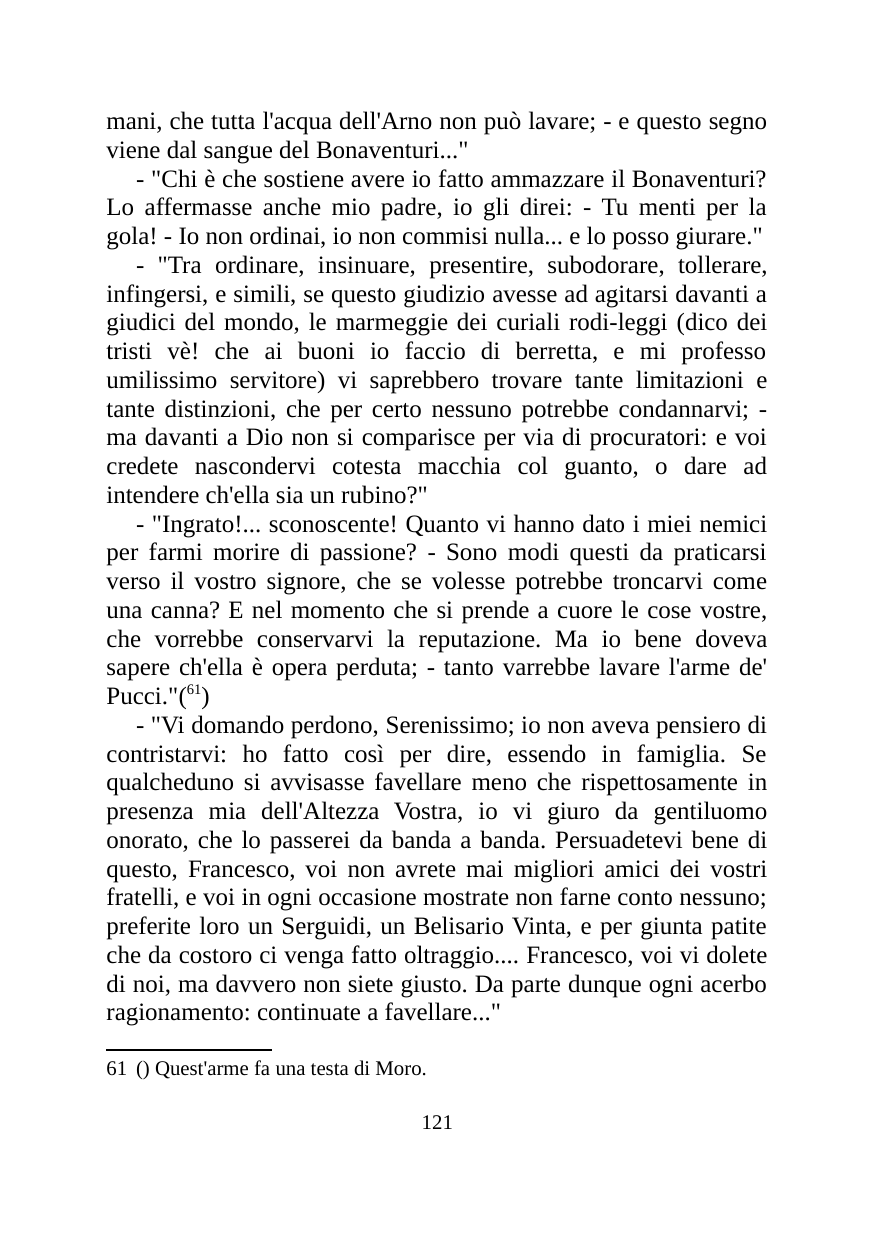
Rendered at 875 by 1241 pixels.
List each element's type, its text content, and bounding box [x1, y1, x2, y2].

text mani, che tutta l'acqua dell'Arno non può lavare; - e questo segno viene dal sangue del Bonaventuri..." [106, 106, 768, 164]
text - "Chi è che sostiene avere io fatto ammazzare il Bonaventuri? Lo affermasse anche mio padre, io gli direi: - Tu menti per la gola! - Io non ordinai, io non commisi nulla... e lo posso giurare." [106, 164, 768, 250]
text () Quest'arme fa una testa di Moro. [106, 1056, 768, 1080]
text - "Vi domando perdono, Serenissimo; io non aveva pensiero di contristarvi: ho fatto così per dire, essendo in famiglia. Se qualcheduno si avvisasse favellare meno che rispettosamente in presenza mia dell'Altezza Vostra, io vi giuro da gentiluomo onorato, che lo passerei da banda a banda. Persuadetevi bene di questo, Francesco, voi non avrete mai migliori amici dei vostri fratelli, e voi in ogni occasione mostrate non farne conto nessuno; preferite loro un Serguidi, un Belisario Vinta, e per giunta patite che da costoro ci venga fatto oltraggio.... Francesco, voi vi dolete di noi, ma davvero non siete giusto. Da parte dunque ogni acerbo ragionamento: continuate a favellare..." [106, 710, 768, 1026]
text - "Tra ordinare, insinuare, presentire, subodorare, tollerare, infingersi, e simili, se questo giudizio avesse ad agitarsi davanti a giudici del mondo, le marmeggie dei curiali rodi-leggi (dico dei tristi vè! che ai buoni io faccio di berretta, e mi professo umilissimo servitore) vi saprebbero trovare tante limitazioni e tante distinzioni, che per certo nessuno potrebbe condannarvi; - ma davanti a Dio non si comparisce per via di procuratori: e voi credete nascondervi cotesta macchia col guanto, o dare ad intendere ch'ella sia un rubino?" [106, 250, 768, 509]
text - "Ingrato!... sconoscente! Quanto vi hanno dato i miei nemici per farmi morire di passione? - Sono modi questi da praticarsi verso il vostro signore, che se volesse potrebbe troncarvi come una canna? E nel momento che si prende a cuore le cose vostre, che vorrebbe conservarvi la reputazione. Ma io bene doveva sapere ch'ella è opera perduta; - tanto varrebbe lavare l'arme de' Pucci."() [106, 509, 768, 710]
